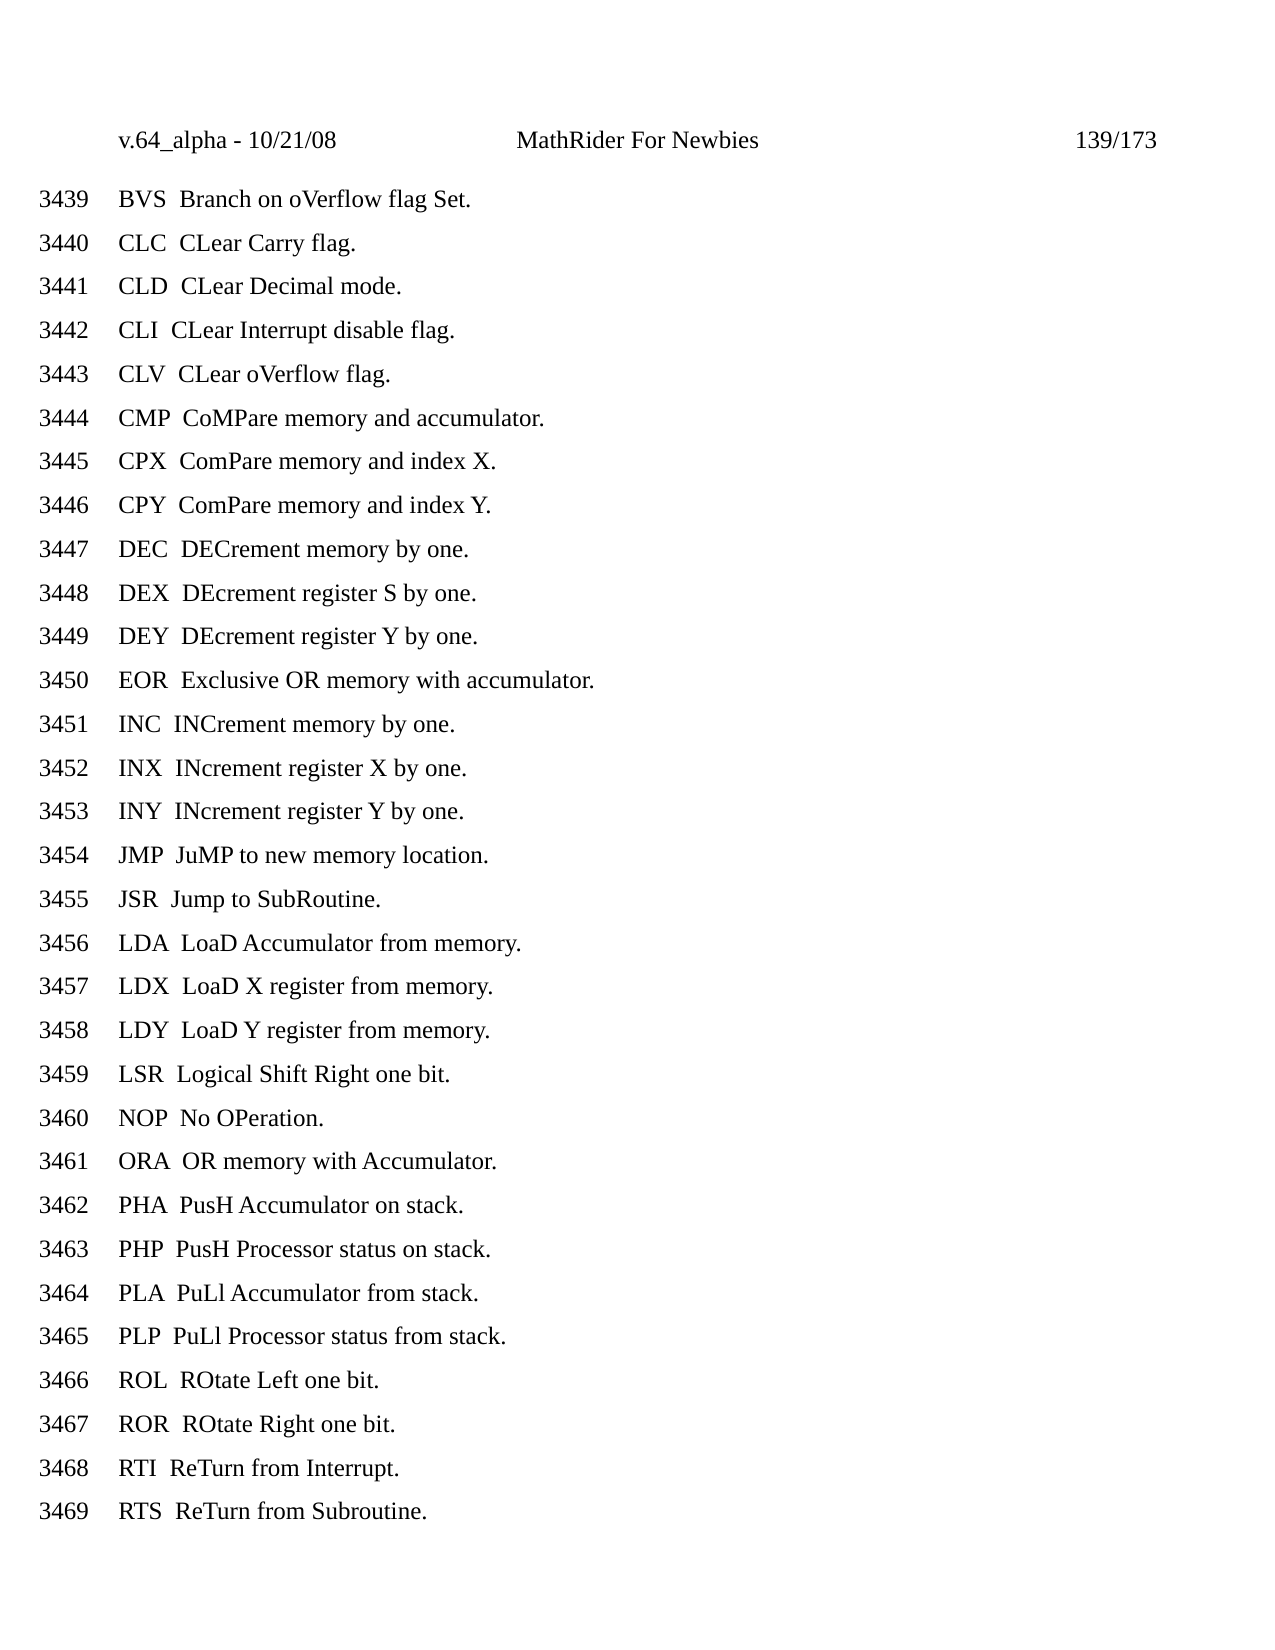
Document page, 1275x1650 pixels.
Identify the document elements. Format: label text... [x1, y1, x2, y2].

text EOR Exclusive OR memory with accumulator. [118, 665, 1157, 694]
text PHP PusH Processor status on stack. [118, 1234, 1157, 1263]
text NOP No OPeration. [118, 1103, 1157, 1131]
text RTI ReTurn from Interrupt. [118, 1453, 1157, 1481]
text BVS Branch on oVerflow flag Set. [118, 184, 1157, 213]
text LDA LoaD Accumulator from memory. [118, 928, 1157, 956]
text INC INCrement memory by one. [118, 709, 1157, 738]
text PHA PusH Accumulator on stack. [118, 1190, 1157, 1219]
text JMP JuMP to new memory location. [118, 840, 1157, 869]
text ORA OR memory with Accumulator. [118, 1146, 1157, 1175]
text PLA PuLl Accumulator from stack. [118, 1278, 1157, 1306]
text CLD CLear Decimal mode. [118, 271, 1157, 300]
text DEX DEcrement register S by one. [118, 578, 1157, 606]
text DEC DECrement memory by one. [118, 534, 1157, 563]
text PLP PuLl Processor status from stack. [118, 1321, 1157, 1350]
text CLC CLear Carry flag. [118, 228, 1157, 256]
text CMP CoMPare memory and accumulator. [118, 403, 1157, 431]
text ROL ROtate Left one bit. [118, 1365, 1157, 1394]
text CPX ComPare memory and index X. [118, 446, 1157, 475]
text JSR Jump to SubRoutine. [118, 884, 1157, 913]
text LSR Logical Shift Right one bit. [118, 1059, 1157, 1088]
text LDX LoaD X register from memory. [118, 971, 1157, 1000]
text RTS ReTurn from Subroutine. [118, 1496, 1157, 1525]
text LDY LoaD Y register from memory. [118, 1015, 1157, 1044]
text INY INcrement register Y by one. [118, 796, 1157, 825]
text INX INcrement register X by one. [118, 753, 1157, 781]
text DEY DEcrement register Y by one. [118, 621, 1157, 650]
text CLI CLear Interrupt disable flag. [118, 315, 1157, 344]
text ROR ROtate Right one bit. [118, 1409, 1157, 1438]
text CLV CLear oVerflow flag. [118, 359, 1157, 388]
text CPY ComPare memory and index Y. [118, 490, 1157, 519]
